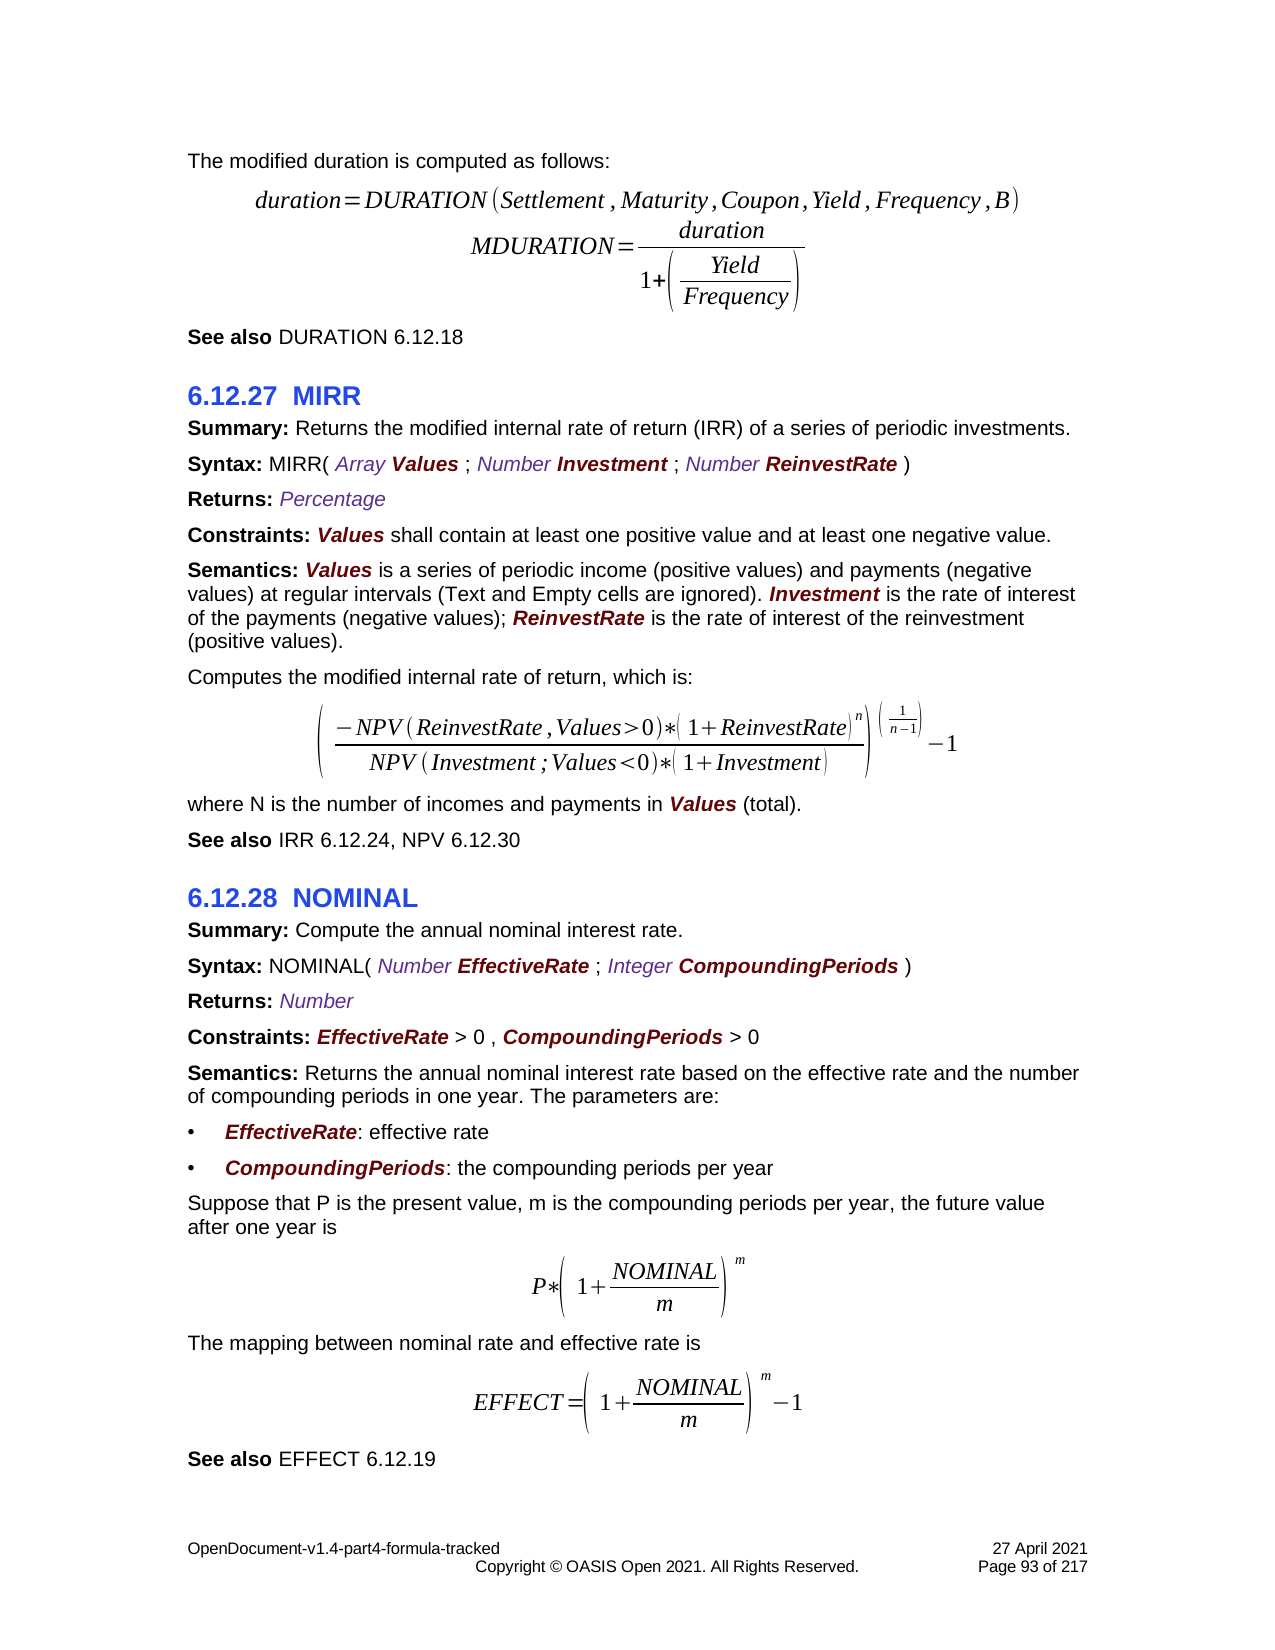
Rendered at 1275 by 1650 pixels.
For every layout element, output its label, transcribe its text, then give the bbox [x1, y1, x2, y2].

text Constraints: Values shall contain at least one positive value and at least one negative value. [187, 523, 1088, 547]
text See also IRR 6.12.24, NPV 6.12.30 [187, 828, 1088, 852]
text The modified duration is computed as follows: [187, 150, 1088, 173]
text The mapping between nominal rate and effective rate is [187, 1331, 1088, 1355]
list EffectiveRate: effective rate [187, 1120, 1088, 1144]
text Returns: Number [187, 990, 1088, 1013]
text Constraints: EffectiveRate > 0 , CompoundingPeriods > 0 [187, 1026, 1088, 1049]
text Summary: Compute the annual nominal interest rate. [187, 919, 1088, 942]
text Summary: Returns the modified internal rate of return (IRR) of a series of periodic investments. [187, 416, 1088, 440]
text where N is the number of incomes and payments in Values (total). [187, 792, 1088, 816]
text Suppose that P is the present value, m is the compounding periods per year, the future value after one year is [187, 1192, 1088, 1239]
subtitle MIRR [187, 380, 1088, 410]
text See also DURATION 6.12.18 [187, 326, 1088, 349]
text See also EFFECT 6.12.19 [187, 1448, 1088, 1471]
text Syntax: NOMINAL( Number EffectiveRate ; Integer CompoundingPeriods ) [187, 954, 1088, 978]
list CompoundingPeriods: the compounding periods per year [187, 1156, 1088, 1179]
subtitle NOMINAL [187, 883, 1088, 913]
text Returns: Percentage [187, 488, 1088, 511]
text Semantics: Values is a series of periodic income (positive values) and payments (negative values) at regular intervals (Text and Empty cells are ignored). Investment is the rate of interest of the payments (negative values); ReinvestRate is the rate of interest of the reinvestment (positive values). [187, 559, 1088, 653]
text Computes the modified internal rate of return, which is: [187, 665, 1088, 689]
text Syntax: MIRR( Array Values ; Number Investment ; Number ReinvestRate ) [187, 452, 1088, 476]
text Semantics: Returns the annual nominal interest rate based on the effective rate and the number of compounding periods in one year. The parameters are: [187, 1061, 1088, 1108]
